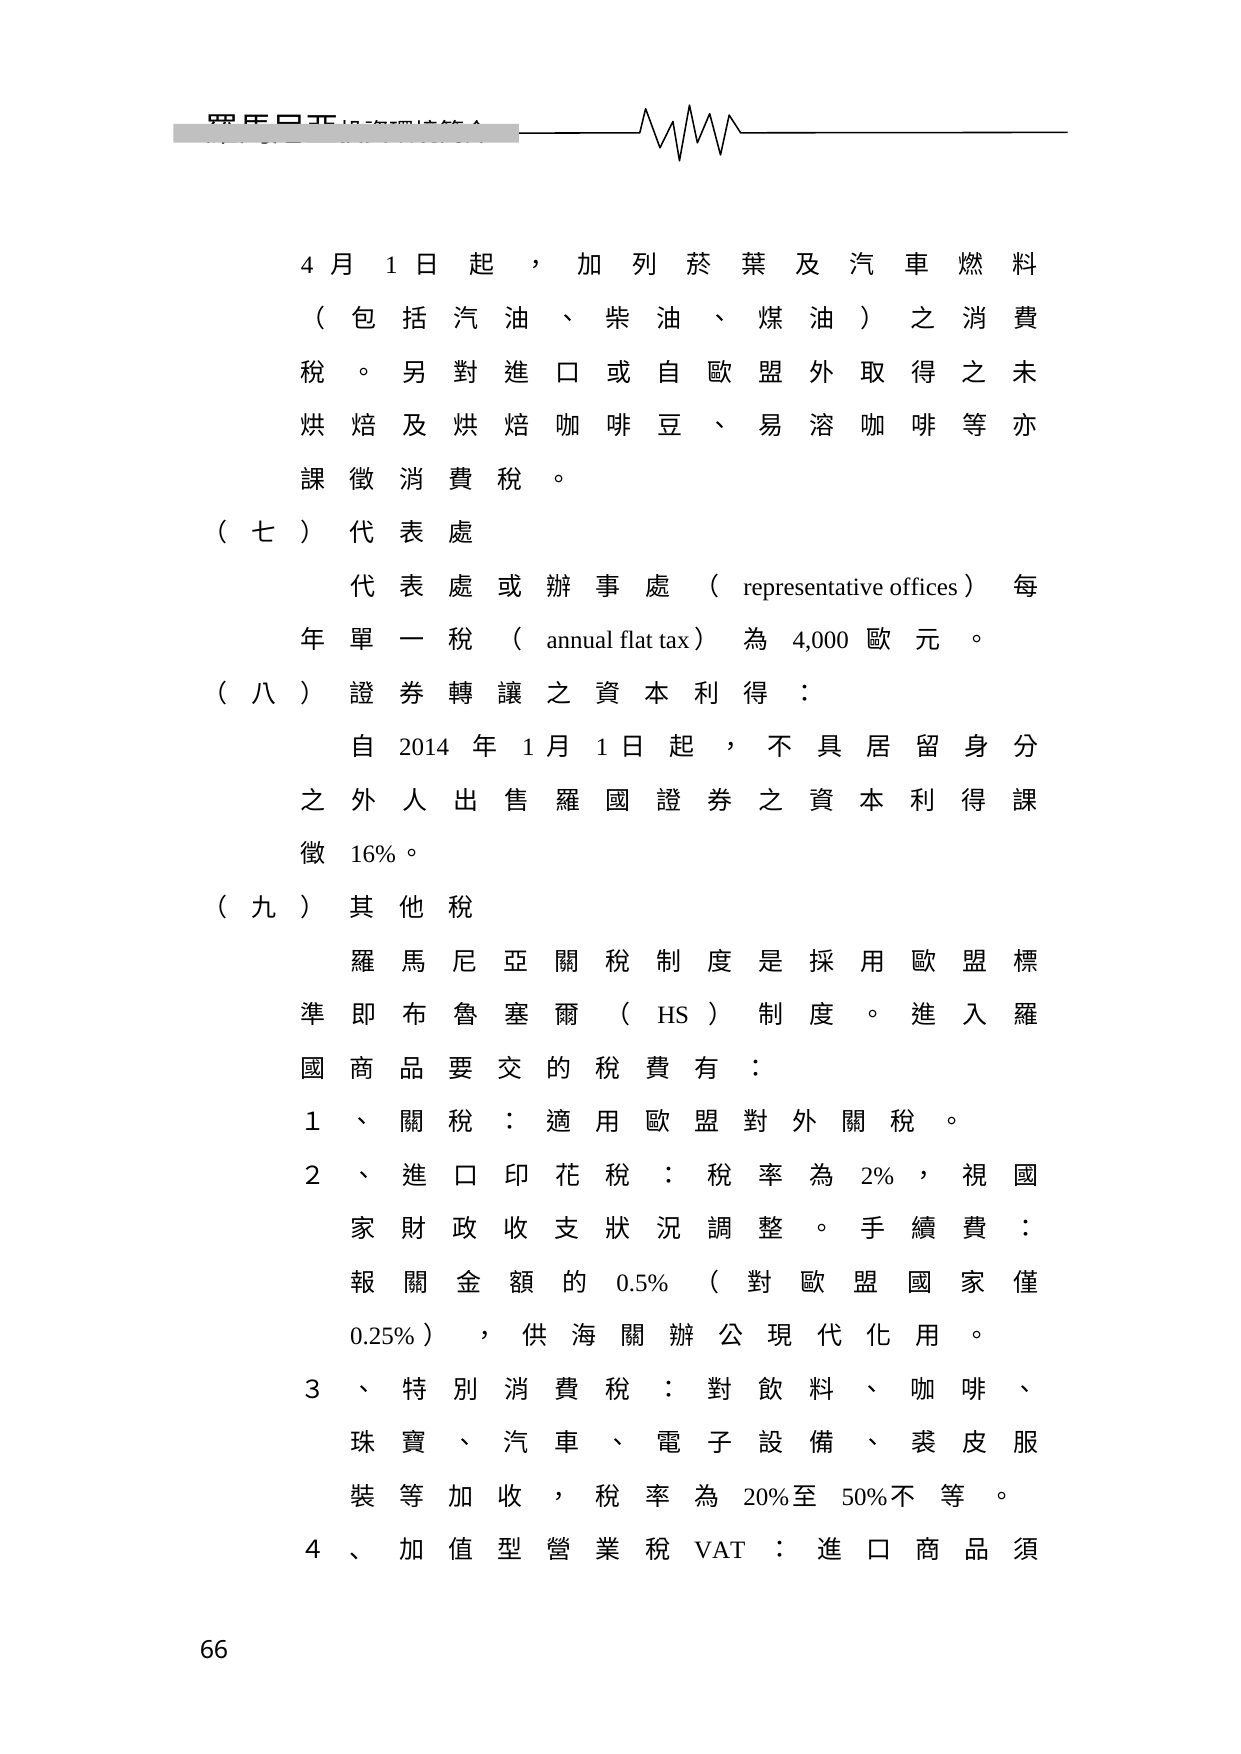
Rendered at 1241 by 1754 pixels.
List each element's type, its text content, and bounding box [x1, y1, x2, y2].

text 自2014年1月1日起，不具居留身分之外人出售羅國證券之資本利得課徵16%。 [276, 718, 1063, 879]
text １、關稅：適用歐盟對外關稅。 [276, 1093, 1063, 1146]
text 羅馬尼亞關稅制度是採用歐盟標準即布魯塞爾（HS）制度。進入羅國商品要交的稅費有： [276, 932, 1063, 1093]
text ２、進口印花稅：稅率為2%，視國家財政收支狀況調整。手續費：報關金額的0.5%（對歐盟國家僅0.25%），供海關辦公現代化用。 [276, 1146, 1063, 1361]
text （八）證券轉讓之資本利得： [202, 664, 1063, 718]
text （九）其他稅 [202, 879, 1063, 932]
text 代表處或辦事處（representative offices）每年單一稅（annual flat tax）為4,000歐元。 [276, 557, 1063, 664]
text （七）代表處 [202, 504, 1063, 557]
text ３、特別消費稅：對飲料、咖啡、珠寶、汽車、電子設備、裘皮服裝等加收，稅率為20%至50%不等。 [276, 1361, 1063, 1521]
text ４、加值型營業稅VAT：進口商品須 [276, 1521, 1063, 1575]
text 4月1日起，加列菸葉及汽車燃料（包括汽油、柴油、煤油）之消費稅。另對進口或自歐盟外取得之未烘焙及烘焙咖啡豆、易溶咖啡等亦課徵消費稅。 [276, 236, 1063, 504]
